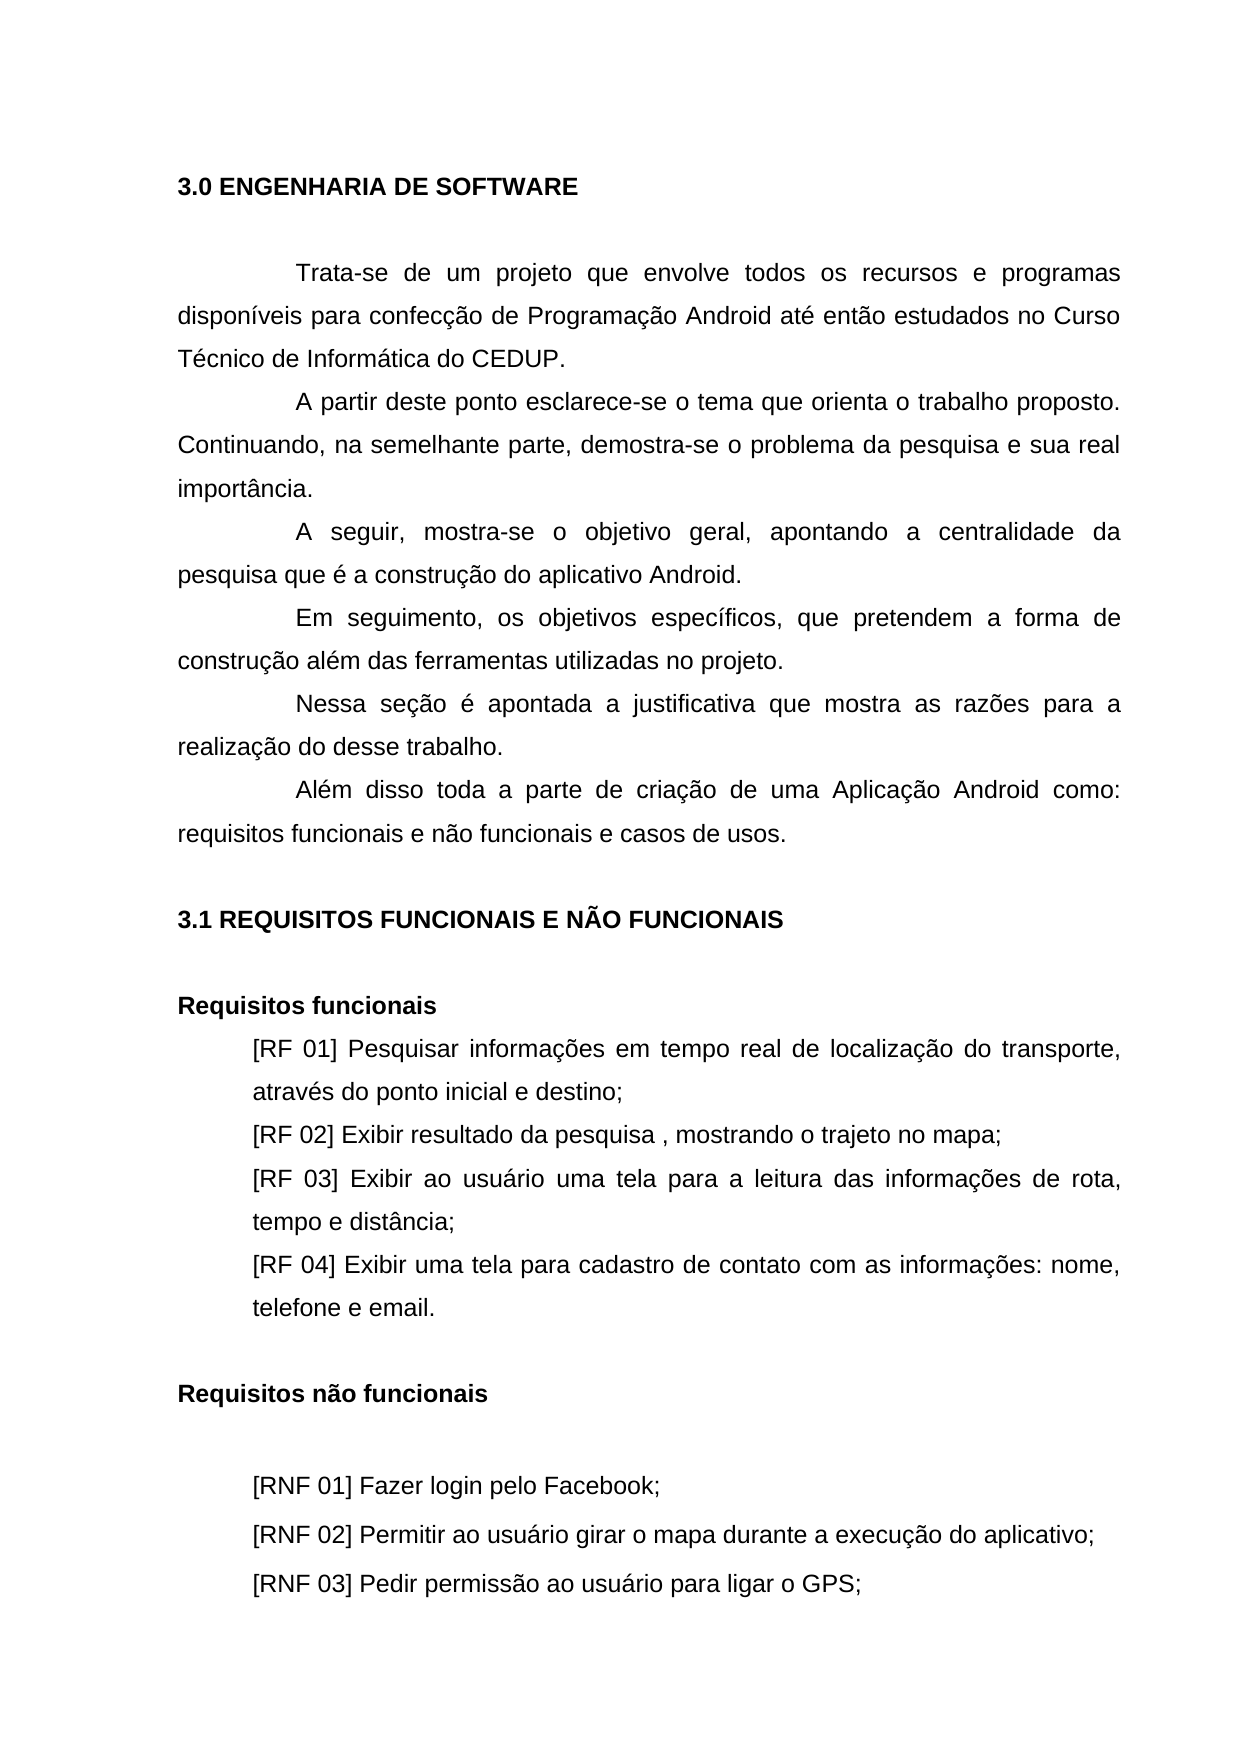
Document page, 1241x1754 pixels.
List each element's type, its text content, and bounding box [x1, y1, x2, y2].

list [RNF 02] Permitir ao usuário girar o mapa durante a execução do aplicativo; [215, 1520, 1122, 1549]
text Além disso toda a parte de criação de uma Aplicação Android como: requisitos funcionais e não funcionais e casos de usos. [177, 775, 1122, 847]
list [RF 02] Exibir resultado da pesquisa , mostrando o trajeto no mapa; [215, 1120, 1122, 1149]
list [RF 03] Exibir ao usuário uma tela para a leitura das informações de rota, tempo e distância; [215, 1163, 1122, 1235]
text Em seguimento, os objetivos específicos, que pretendem a forma de construção além das ferramentas utilizadas no projeto. [177, 603, 1122, 675]
list [RF 01] Pesquisar informações em tempo real de localização do transporte, através do ponto inicial e destino; [215, 1034, 1122, 1106]
text Nessa seção é apontada a justificativa que mostra as razões para a realização do desse trabalho. [177, 689, 1122, 761]
list [RNF 01] Fazer login pelo Facebook; [215, 1471, 1122, 1500]
text A partir deste ponto esclarece-se o tema que orienta o trabalho proposto. Continuando, na semelhante parte, demostra-se o problema da pesquisa e sua real importância. [177, 387, 1122, 502]
subtitle 3.0 ENGENHARIA DE SOFTWARE [177, 172, 1122, 200]
list [RNF 03] Pedir permissão ao usuário para ligar o GPS; [215, 1569, 1122, 1598]
text A seguir, mostra-se o objetivo geral, apontando a centralidade da pesquisa que é a construção do aplicativo Android. [177, 517, 1122, 588]
list [RF 04] Exibir uma tela para cadastro de contato com as informações: nome, telefone e email. [215, 1250, 1122, 1322]
text Trata-se de um projeto que envolve todos os recursos e programas disponíveis para confecção de Programação Android até então estudados no Curso Técnico de Informática do CEDUP. [177, 258, 1122, 373]
text Requisitos funcionais [177, 991, 1122, 1020]
subtitle 3.1 REQUISITOS FUNCIONAIS E NÃO FUNCIONAIS [177, 905, 1122, 933]
text Requisitos não funcionais [177, 1379, 1122, 1408]
